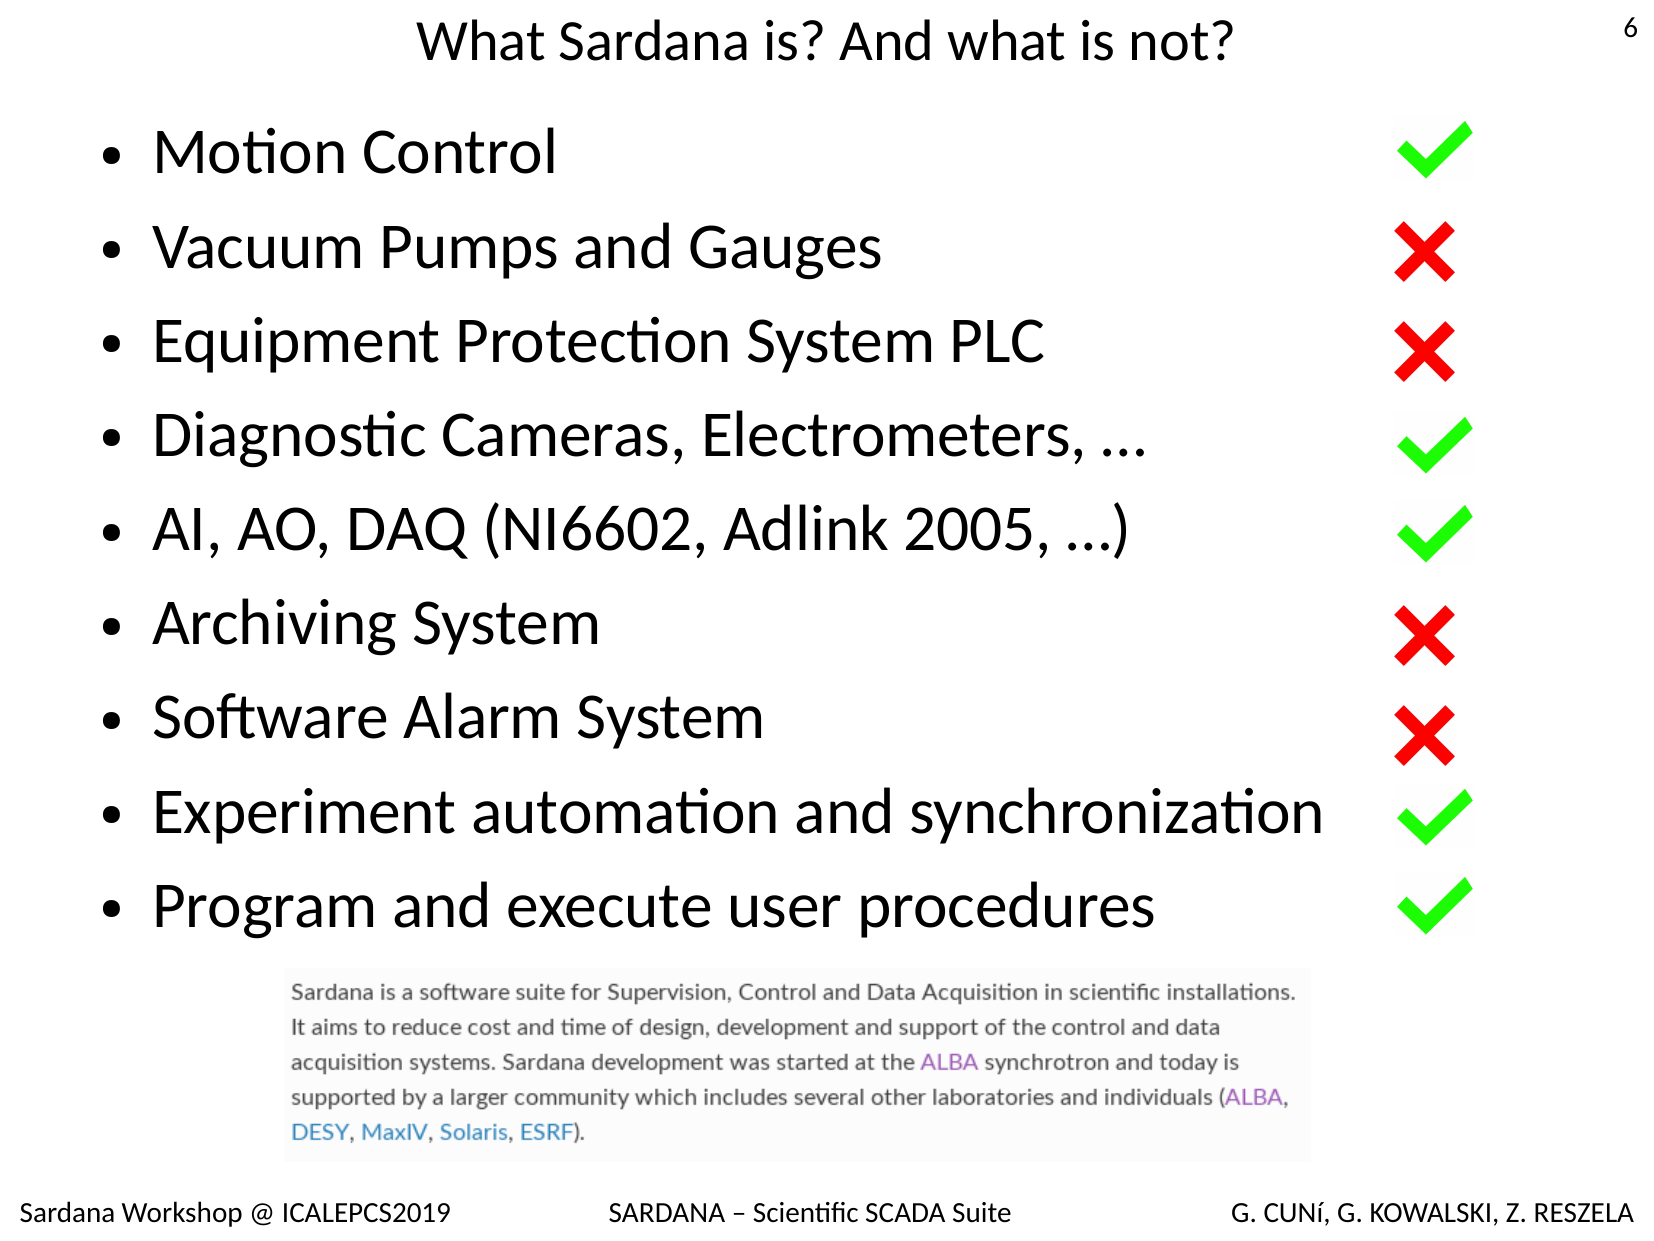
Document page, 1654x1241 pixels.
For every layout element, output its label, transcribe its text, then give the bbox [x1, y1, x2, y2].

picture [1394, 321, 1455, 382]
title What Sardana is? And what is not? [82, 2, 1571, 91]
picture [1395, 871, 1475, 936]
list Motion Control Vacuum Pumps and Gauges Equipment Protection System PLC Diagnostic Cameras, Electrometers, … AI, AO, DAQ (NI6602, Adlink 2005, …) Archiving System Software Alarm System Experiment automation and synchronization Program and execute user procedures [82, 124, 1571, 945]
picture [1394, 705, 1455, 766]
picture [1395, 783, 1475, 847]
picture [1394, 115, 1474, 180]
picture [1395, 499, 1475, 564]
picture [284, 968, 1311, 1162]
picture [1394, 411, 1475, 475]
picture [1394, 221, 1455, 282]
picture [1394, 605, 1455, 666]
